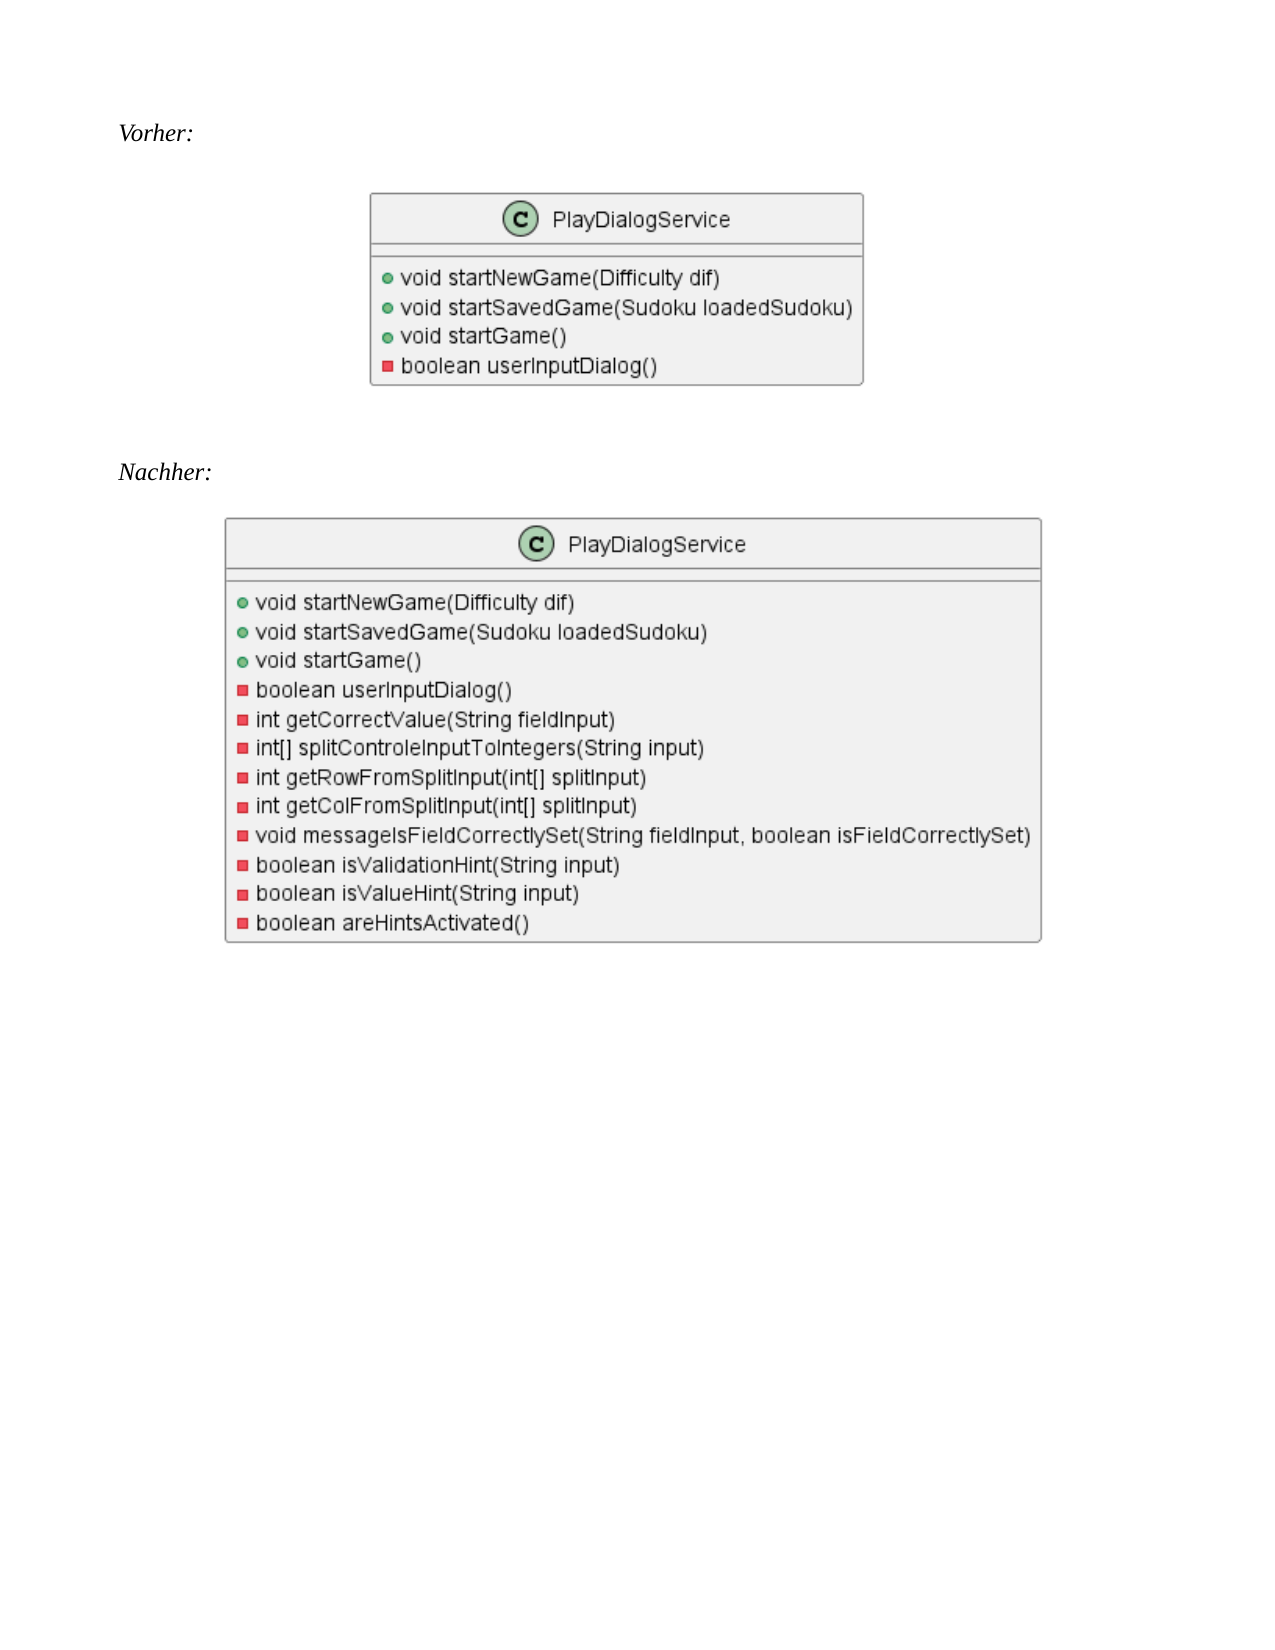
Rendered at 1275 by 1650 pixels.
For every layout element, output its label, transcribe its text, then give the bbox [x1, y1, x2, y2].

text Vorher: [118, 118, 1157, 147]
text Nachher: [118, 457, 1157, 485]
